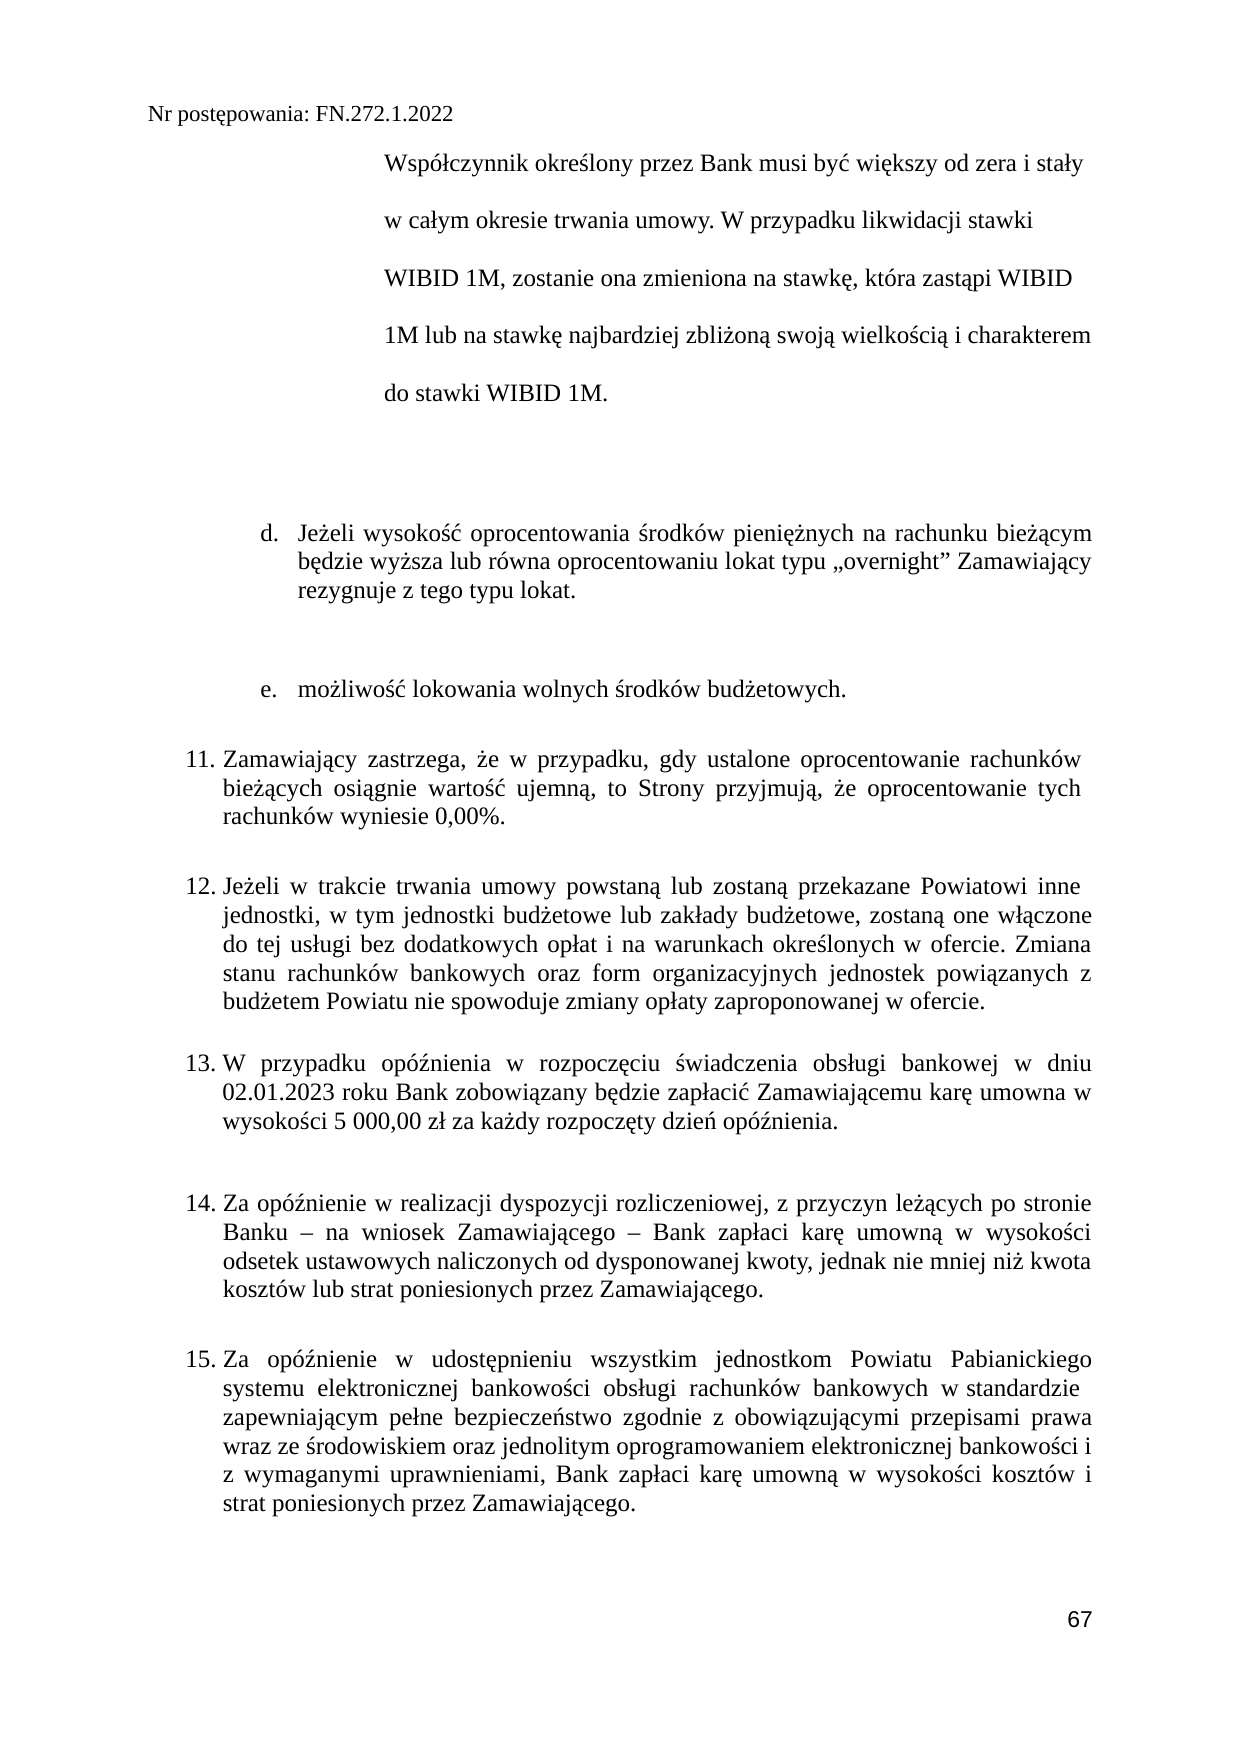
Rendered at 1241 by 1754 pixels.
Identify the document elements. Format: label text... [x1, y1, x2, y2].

list Jeżeli wysokość oprocentowania środków pieniężnych na rachunku bieżącym będzie wyższa lub równa oprocentowaniu lokat typu „overnight” Zamawiający rezygnuje z tego typu lokat. [260, 518, 1092, 604]
list Za opóźnienie w realizacji dyspozycji rozliczeniowej, z przyczyn leżących po stronie Banku – na wniosek Zamawiającego – Bank zapłaci karę umowną w wysokości odsetek ustawowych naliczonych od dysponowanej kwoty, jednak nie mniej niż kwota kosztów lub strat poniesionych przez Zamawiającego. [185, 1188, 1092, 1303]
text Współczynnik określony przez Bank musi być większy od zera i stały w całym okresie trwania umowy. W przypadku likwidacji stawki WIBID 1M, zostanie ona zmieniona na stawkę, która zastąpi WIBID 1M lub na stawkę najbardziej zbliżoną swoją wielkością i charakterem do stawki WIBID 1M. [384, 148, 1092, 406]
list Zamawiający zastrzega, że w przypadku, gdy ustalone oprocentowanie rachunków bieżących osiągnie wartość ujemną, to Strony przyjmują, że oprocentowanie tych rachunków wyniesie 0,00%. [185, 744, 1092, 830]
list Jeżeli w trakcie trwania umowy powstaną lub zostaną przekazane Powiatowi inne jednostki, w tym jednostki budżetowe lub zakłady budżetowe, zostaną one włączone do tej usługi bez dodatkowych opłat i na warunkach określonych w ofercie. Zmiana stanu rachunków bankowych oraz form organizacyjnych jednostek powiązanych z budżetem Powiatu nie spowoduje zmiany opłaty zaproponowanej w ofercie. [185, 871, 1092, 1015]
list Za opóźnienie w udostępnieniu wszystkim jednostkom Powiatu Pabianickiego systemu elektronicznej bankowości obsługi rachunków bankowych w standardzie zapewniającym pełne bezpieczeństwo zgodnie z obowiązującymi przepisami prawa wraz ze środowiskiem oraz jednolitym oprogramowaniem elektronicznej bankowości i z wymaganymi uprawnieniami, Bank zapłaci karę umowną w wysokości kosztów i strat poniesionych przez Zamawiającego. [185, 1344, 1092, 1517]
list możliwość lokowania wolnych środków budżetowych. [260, 674, 1092, 703]
list W przypadku opóźnienia w rozpoczęciu świadczenia obsługi bankowej w dniu 02.01.2023 roku Bank zobowiązany będzie zapłacić Zamawiającemu karę umowna w wysokości 5 000,00 zł za każdy rozpoczęty dzień opóźnienia. [185, 1048, 1092, 1134]
